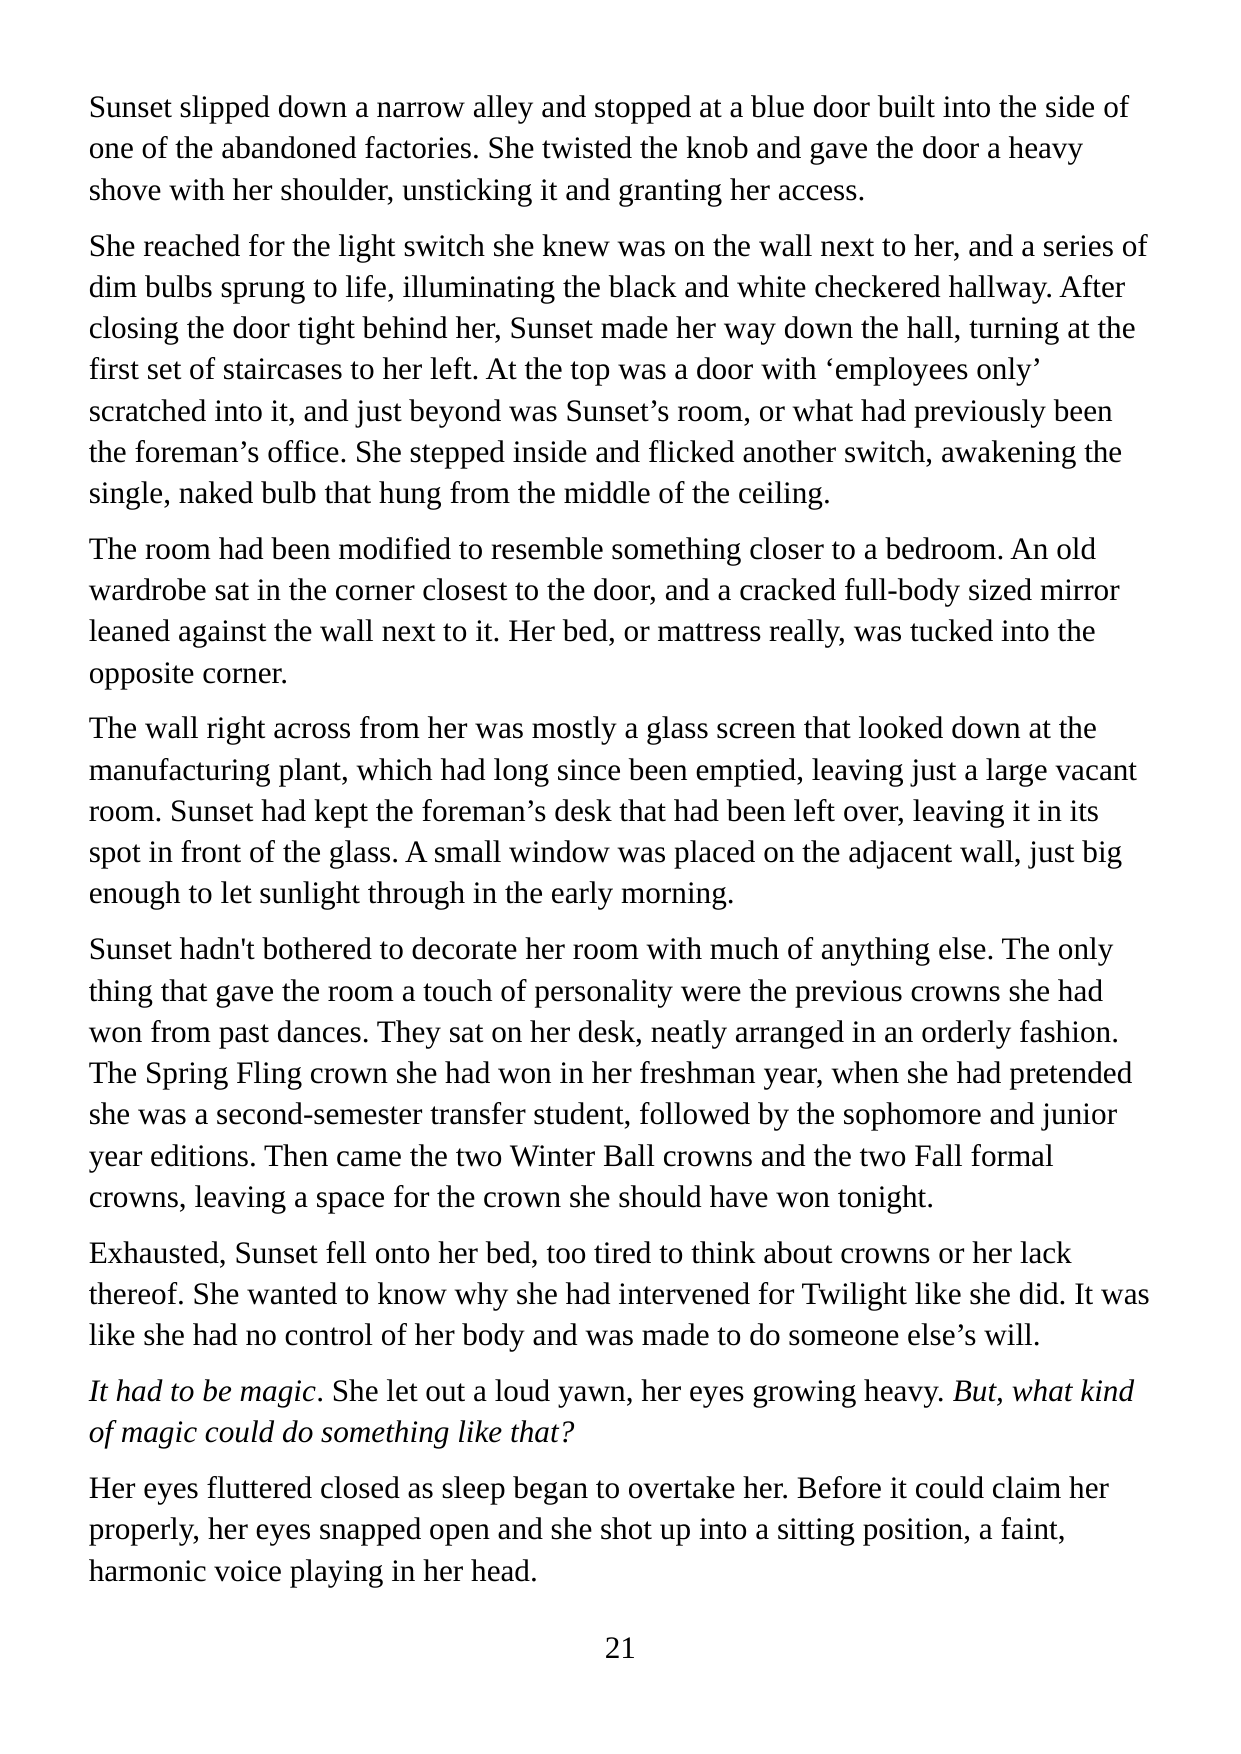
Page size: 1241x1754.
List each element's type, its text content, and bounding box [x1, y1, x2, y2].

text Exhausted, Sunset fell onto her bed, too tired to think about crowns or her lack thereof. She wanted to know why she had intervened for Twilight like she did. It was like she had no control of her body and was made to do someone else’s will. [88, 1234, 1152, 1352]
text Her eyes fluttered closed as sleep began to overtake her. Before it could claim her properly, her eyes snapped open and she shot up into a sitting position, a faint, harmonic voice playing in her head. [88, 1469, 1152, 1588]
text Sunset slipped down a narrow alley and stopped at a blue door built into the side of one of the abandoned factories. She twisted the knob and gave the door a heavy shove with her shoulder, unsticking it and granting her access. [88, 88, 1152, 207]
text The room had been modified to resemble something closer to a bedroom. An old wardrobe sat in the corner closest to the door, and a cracked full-body sized mirror leaned against the wall next to it. Her bed, or mattress really, was tucked into the opposite corner. [88, 530, 1152, 690]
text She reached for the light switch she knew was on the wall next to her, and a series of dim bulbs sprung to life, illuminating the black and white checkered hallway. After closing the door tight behind her, Sunset made her way down the hall, turning at the first set of staircases to her left. At the top was a door with ‘employees only’ scratched into it, and just beyond was Sunset’s room, or what had previously been the foreman’s office. She stepped inside and flicked another switch, awakening the single, naked bulb that hung from the middle of the ceiling. [88, 227, 1152, 510]
text It had to be magic. She let out a loud yawn, her eyes growing heavy. But, what kind of magic could do something like that? [88, 1372, 1152, 1449]
text Sunset hadn't bothered to decorate her room with much of anything else. The only thing that gave the room a touch of personality were the previous crowns she had won from past dances. They sat on her desk, neatly arranged in an orderly fashion. The Spring Fling crown she had won in her freshman year, when she had pretended she was a second-semester transfer student, followed by the sophomore and junior year editions. Then came the two Winter Ball crowns and the two Fall formal crowns, leaving a space for the crown she should have won tonight. [88, 931, 1152, 1214]
text The wall right across from her was mostly a glass screen that looked down at the manufacturing plant, which had long since been emptied, leaving just a large vacant room. Sunset had kept the foreman’s desk that had been left over, leaving it in its spot in front of the glass. A small window was placed on the adjacent wall, just big enough to let sunlight through in the early morning. [88, 710, 1152, 911]
